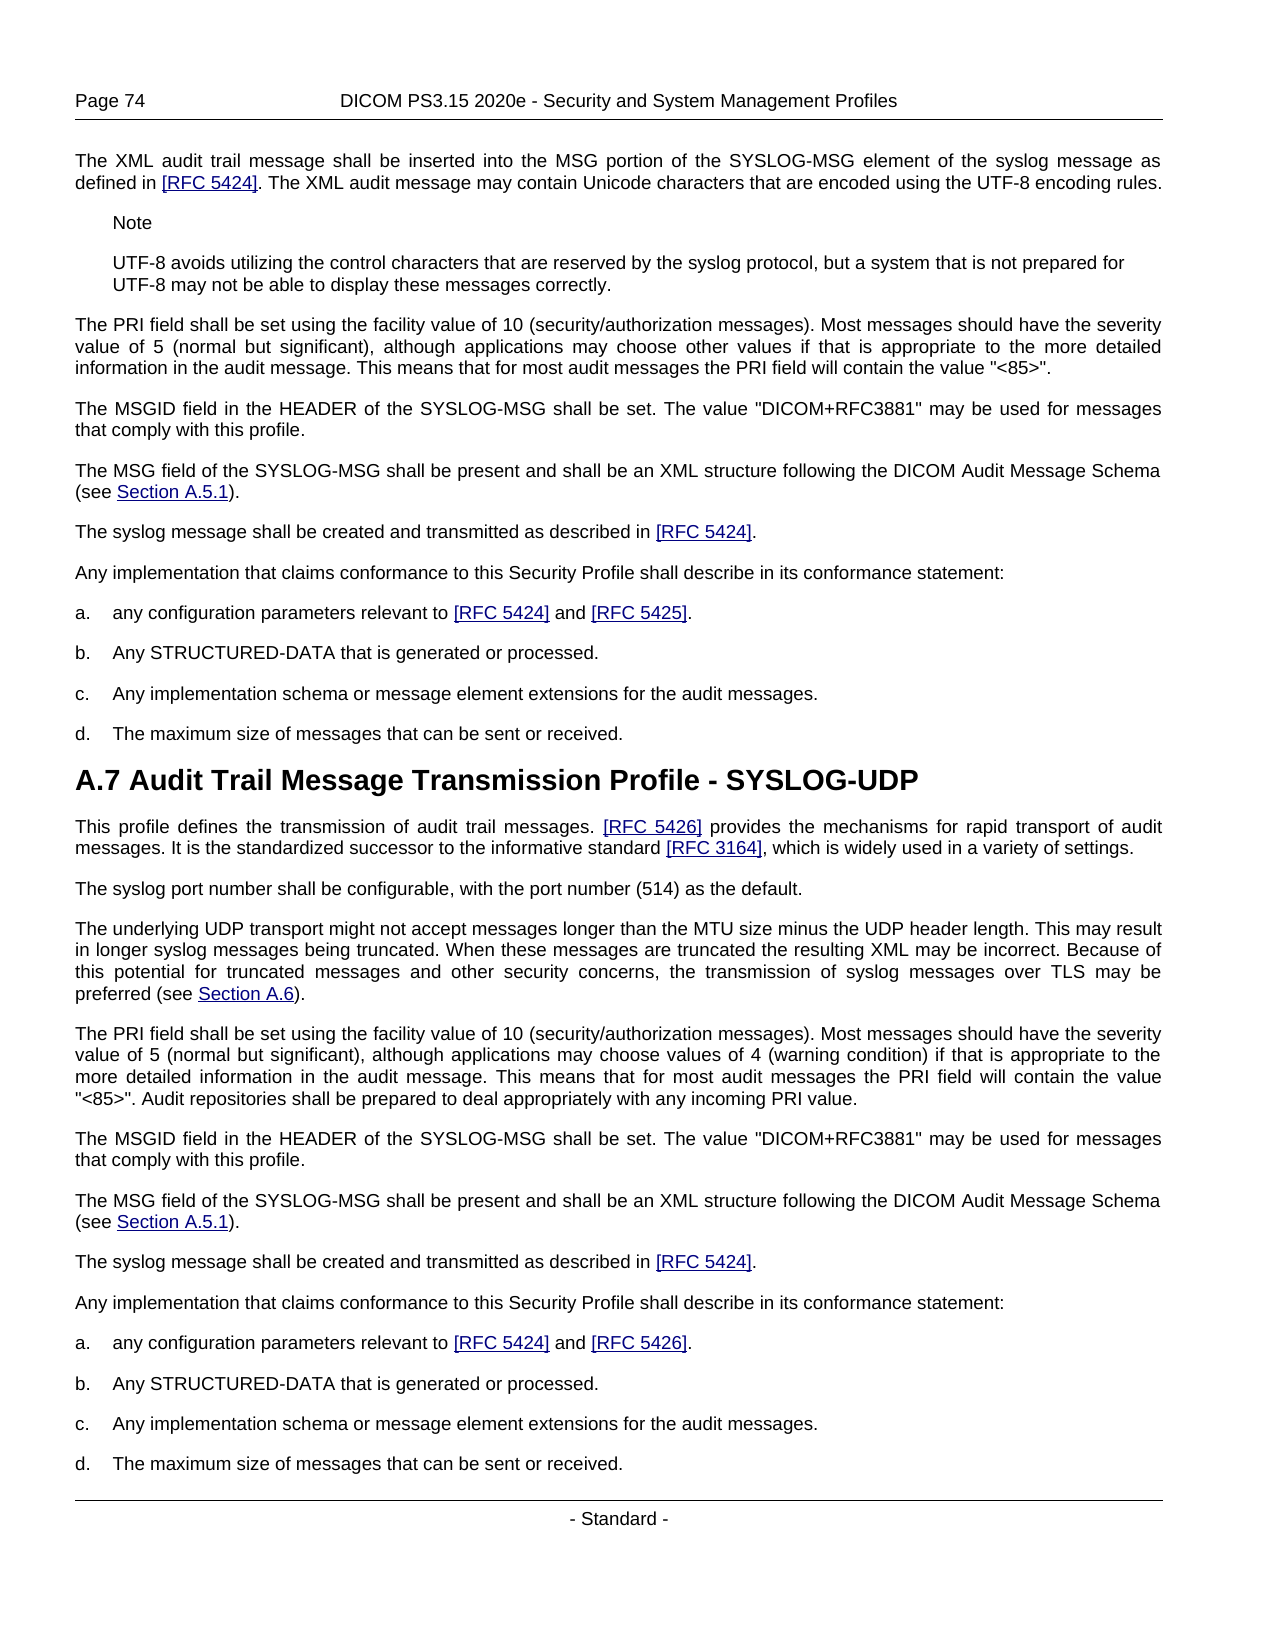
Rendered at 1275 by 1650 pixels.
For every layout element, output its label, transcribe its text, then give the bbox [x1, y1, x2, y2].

text Any implementation that claims conformance to this Security Profile shall describe in its conformance statement: [75, 562, 1162, 583]
text The MSG field of the SYSLOG-MSG shall be present and shall be an XML structure following the DICOM Audit Message Schema (see Section A.5.1). [75, 1189, 1162, 1233]
text d. The maximum size of messages that can be sent or received. [75, 1453, 1162, 1474]
text The syslog port number shall be configurable, with the port number (514) as the default. [75, 877, 1162, 899]
text c. Any implementation schema or message element extensions for the audit messages. [75, 1413, 1162, 1434]
text c. Any implementation schema or message element extensions for the audit messages. [75, 682, 1162, 704]
text The underlying UDP transport might not accept messages longer than the MTU size minus the UDP header length. This may result in longer syslog messages being truncated. When these messages are truncated the resulting XML may be incorrect. Because of this potential for truncated messages and other security concerns, the transmission of syslog messages over TLS may be preferred (see Section A.6). [75, 918, 1162, 1004]
text The PRI field shall be set using the facility value of 10 (security/authorization messages). Most messages should have the severity value of 5 (normal but significant), although applications may choose other values if that is appropriate to the more detailed information in the audit message. This means that for most audit messages the PRI field will contain the value "<85>". [75, 314, 1162, 379]
text UTF-8 avoids utilizing the control characters that are reserved by the syslog protocol, but a system that is not prepared for UTF-8 may not be able to display these messages correctly. [112, 252, 1125, 295]
text The MSG field of the SYSLOG-MSG shall be present and shall be an XML structure following the DICOM Audit Message Schema (see Section A.5.1). [75, 459, 1162, 502]
text The syslog message shall be created and transmitted as described in [RFC 5424]. [75, 1251, 1162, 1273]
text The syslog message shall be created and transmitted as described in [RFC 5424]. [75, 521, 1162, 543]
text d. The maximum size of messages that can be sent or received. [75, 723, 1162, 744]
text b. Any STRUCTURED-DATA that is generated or processed. [75, 1372, 1162, 1394]
text Any implementation that claims conformance to this Security Profile shall describe in its conformance statement: [75, 1292, 1162, 1313]
text This profile defines the transmission of audit trail messages. [RFC 5426] provides the mechanisms for rapid transport of audit messages. It is the standardized successor to the informative standard [RFC 3164], which is widely used in a variety of settings. [75, 815, 1162, 858]
text The PRI field shall be set using the facility value of 10 (security/authorization messages). Most messages should have the severity value of 5 (normal but significant), although applications may choose values of 4 (warning condition) if that is appropriate to the more detailed information in the audit message. This means that for most audit messages the PRI field will contain the value "<85>". Audit repositories shall be prepared to deal appropriately with any incoming PRI value. [75, 1023, 1162, 1109]
text The MSGID field in the HEADER of the SYSLOG-MSG shall be set. The value "DICOM+RFC3881" may be used for messages that comply with this profile. [75, 397, 1162, 441]
text a. any configuration parameters relevant to [RFC 5424] and [RFC 5425]. [75, 602, 1162, 623]
text Note [112, 212, 1125, 233]
text The XML audit trail message shall be inserted into the MSG portion of the SYSLOG-MSG element of the syslog message as defined in [RFC 5424]. The XML audit message may contain Unicode characters that are encoded using the UTF-8 encoding rules. [75, 150, 1162, 193]
text a. any configuration parameters relevant to [RFC 5424] and [RFC 5426]. [75, 1332, 1162, 1353]
text A.7 Audit Trail Message Transmission Profile - SYSLOG-UDP [75, 763, 1162, 797]
text The MSGID field in the HEADER of the SYSLOG-MSG shall be set. The value "DICOM+RFC3881" may be used for messages that comply with this profile. [75, 1128, 1162, 1171]
text b. Any STRUCTURED-DATA that is generated or processed. [75, 642, 1162, 664]
